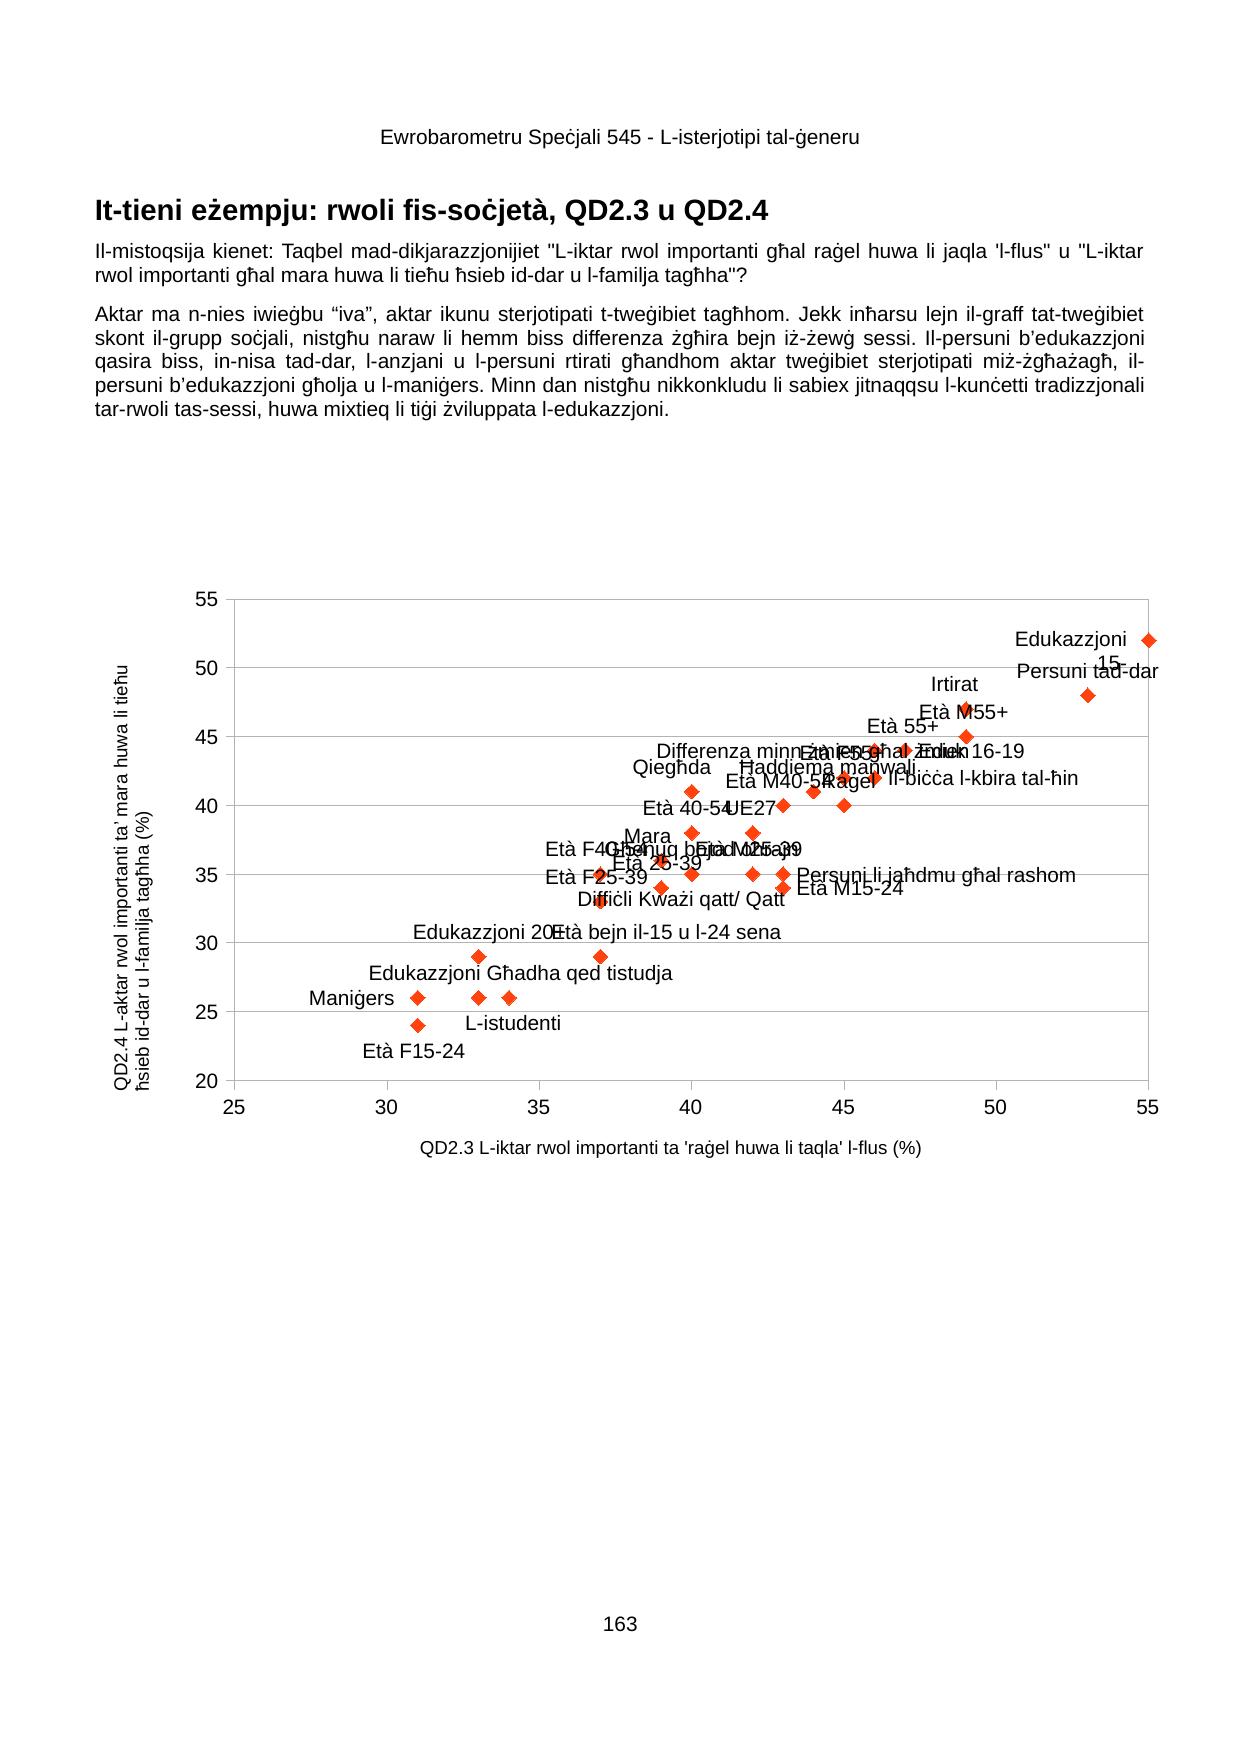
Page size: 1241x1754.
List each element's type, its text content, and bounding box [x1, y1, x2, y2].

text Il-mistoqsija kienet: Taqbel mad-dikjarazzjonijiet "L-iktar rwol importanti għal raġel huwa li jaqla 'l-flus" u "L-iktar rwol importanti għal mara huwa li tieħu ħsieb id-dar u l-familja tagħha"? [94, 239, 1146, 287]
text Aktar ma n-nies iwieġbu “iva”, aktar ikunu sterjotipati t-tweġibiet tagħhom. Jekk inħarsu lejn il-graff tat-tweġibiet skont il-grupp soċjali, nistgħu naraw li hemm biss differenza żgħira bejn iż-żewġ sessi. Il-persuni b’edukazzjoni qasira biss, in-nisa tad-dar, l-anzjani u l-persuni rtirati għandhom aktar tweġibiet sterjotipati miż-żgħażagħ, il-persuni b’edukazzjoni għolja u l-maniġers. Minn dan nistgħu nikkonkludu li sabiex jitnaqqsu l-kunċetti tradizzjonali tar-rwoli tas-sessi, huwa mixtieq li tiġi żviluppata l-edukazzjoni. [94, 301, 1146, 421]
subtitle It-tieni eżempju: rwoli fis-soċjetà, QD2.3 u QD2.4 [94, 193, 1146, 226]
